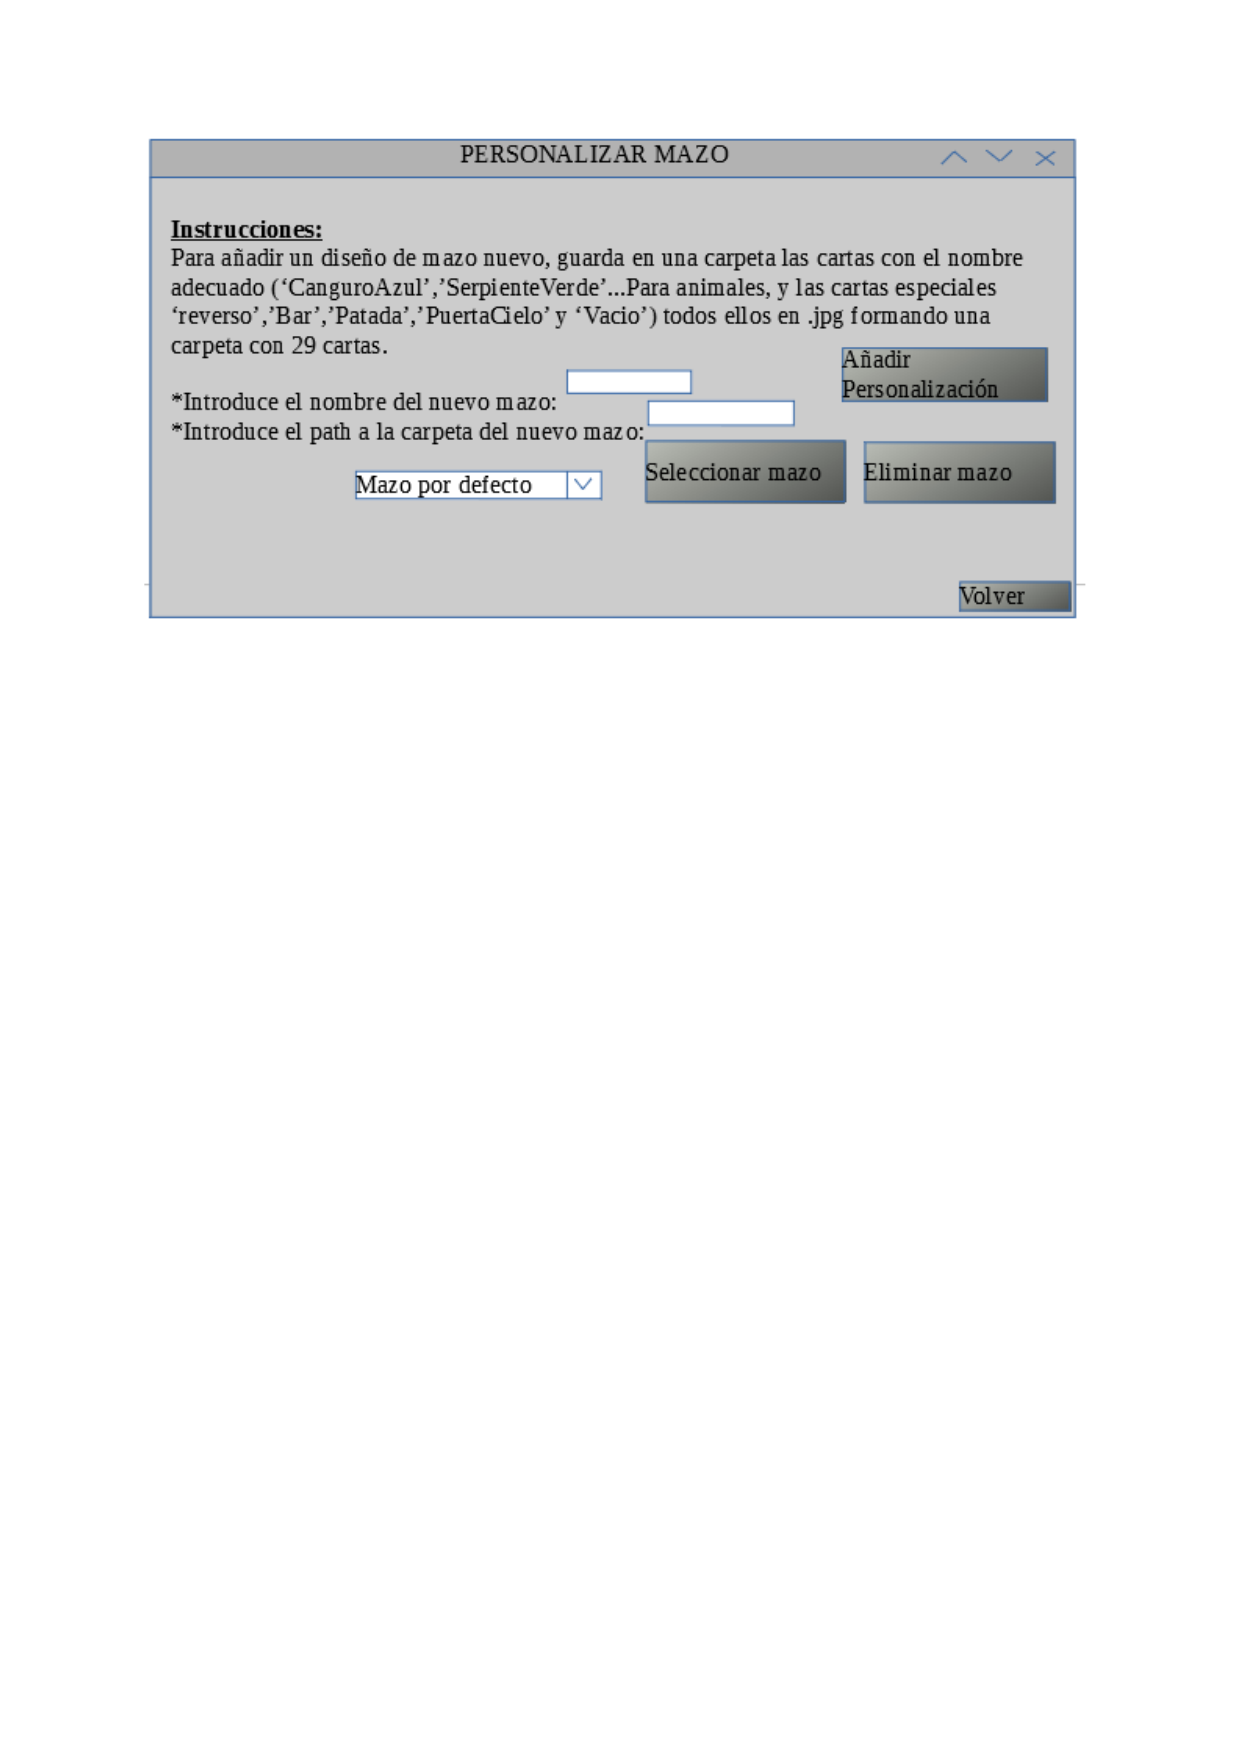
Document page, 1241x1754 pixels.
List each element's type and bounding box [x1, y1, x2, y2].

picture [143, 133, 1086, 631]
